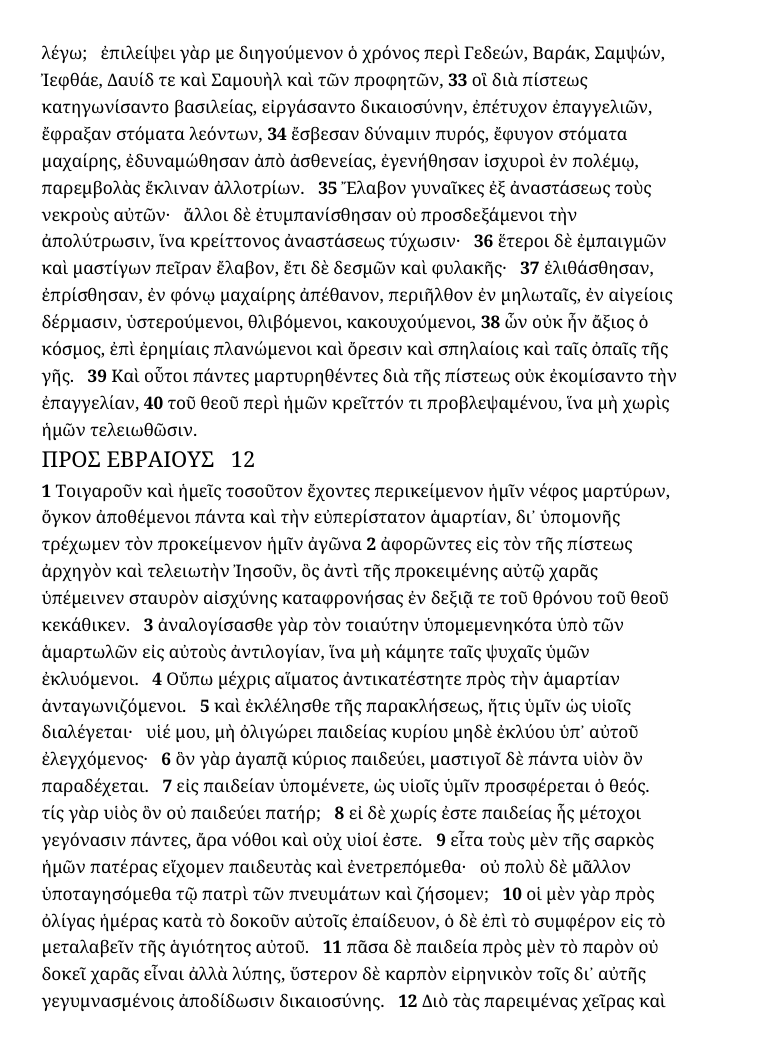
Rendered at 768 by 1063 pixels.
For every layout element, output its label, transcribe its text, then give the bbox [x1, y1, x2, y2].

text λέγω; ἐπιλείψει γὰρ με διηγούμενον ὁ χρόνος περὶ Γεδεών, Βαράκ, Σαμψών, Ἰεφθάε, Δαυίδ τε καὶ Σαμουὴλ καὶ τῶν προφητῶν, 33 οἳ διὰ πίστεως κατηγωνίσαντο βασιλείας, εἰργάσαντο δικαιοσύνην, ἐπέτυχον ἐπαγγελιῶν, ἔφραξαν στόματα λεόντων, 34 ἔσβεσαν δύναμιν πυρός, ἔφυγον στόματα μαχαίρης, ἐδυναμώθησαν ἀπὸ ἀσθενείας, ἐγενήθησαν ἰσχυροὶ ἐν πολέμῳ, παρεμβολὰς ἔκλιναν ἀλλοτρίων. 35 Ἔλαβον γυναῖκες ἐξ ἀναστάσεως τοὺς νεκροὺς αὐτῶν· ἄλλοι δὲ ἐτυμπανίσθησαν οὐ προσδεξάμενοι τὴν ἀπολύτρωσιν, ἵνα κρείττονος ἀναστάσεως τύχωσιν· 36 ἕτεροι δὲ ἐμπαιγμῶν καὶ μαστίγων πεῖραν ἔλαβον, ἔτι δὲ δεσμῶν καὶ φυλακῆς· 37 ἐλιθάσθησαν, ἐπρίσθησαν, ἐν φόνῳ μαχαίρης ἀπέθανον, περιῆλθον ἐν μηλωταῖς, ἐν αἰγείοις δέρμασιν, ὑστερούμενοι, θλιβόμενοι, κακουχούμενοι, 38 ὧν οὐκ ἦν ἄξιος ὁ κόσμος, ἐπὶ ἐρημίαις πλανώμενοι καὶ ὄρεσιν καὶ σπηλαίοις καὶ ταῖς ὀπαῖς τῆς γῆς. 39 Καὶ οὗτοι πάντες μαρτυρηθέντες διὰ τῆς πίστεως οὐκ ἐκομίσαντο τὴν ἐπαγγελίαν, 40 τοῦ θεοῦ περὶ ἡμῶν κρεῖττόν τι προβλεψαμένου, ἵνα μὴ χωρὶς ἡμῶν τελειωθῶσιν. [41, 41, 685, 441]
text 1 Τοιγαροῦν καὶ ἡμεῖς τοσοῦτον ἔχοντες περικείμενον ἡμῖν νέφος μαρτύρων, ὄγκον ἀποθέμενοι πάντα καὶ τὴν εὐπερίστατον ἁμαρτίαν, δι᾽ ὑπομονῆς τρέχωμεν τὸν προκείμενον ἡμῖν ἀγῶνα 2 ἀφορῶντες εἰς τὸν τῆς πίστεως ἀρχηγὸν καὶ τελειωτὴν Ἰησοῦν, ὃς ἀντὶ τῆς προκειμένης αὐτῷ χαρᾶς ὑπέμεινεν σταυρὸν αἰσχύνης καταφρονήσας ἐν δεξιᾷ τε τοῦ θρόνου τοῦ θεοῦ κεκάθικεν. 3 ἀναλογίσασθε γὰρ τὸν τοιαύτην ὑπομεμενηκότα ὑπὸ τῶν ἁμαρτωλῶν εἰς αὐτοὺς ἀντιλογίαν, ἵνα μὴ κάμητε ταῖς ψυχαῖς ὑμῶν ἐκλυόμενοι. 4 Οὔπω μέχρις αἵματος ἀντικατέστητε πρὸς τὴν ἁμαρτίαν ἀνταγωνιζόμενοι. 5 καὶ ἐκλέλησθε τῆς παρακλήσεως, ἥτις ὑμῖν ὡς υἱοῖς διαλέγεται· υἱέ μου, μὴ ὀλιγώρει παιδείας κυρίου μηδὲ ἐκλύου ὑπ᾽ αὐτοῦ ἐλεγχόμενος· 6 ὃν γὰρ ἀγαπᾷ κύριος παιδεύει, μαστιγοῖ δὲ πάντα υἱὸν ὃν παραδέχεται. 7 εἰς παιδείαν ὑπομένετε, ὡς υἱοῖς ὑμῖν προσφέρεται ὁ θεός. τίς γὰρ υἱὸς ὃν οὐ παιδεύει πατήρ; 8 εἰ δὲ χωρίς ἐστε παιδείας ἧς μέτοχοι γεγόνασιν πάντες, ἄρα νόθοι καὶ οὐχ υἱοί ἐστε. 9 εἶτα τοὺς μὲν τῆς σαρκὸς ἡμῶν πατέρας εἴχομεν παιδευτὰς καὶ ἐνετρεπόμεθα· οὐ πολὺ δὲ μᾶλλον ὑποταγησόμεθα τῷ πατρὶ τῶν πνευμάτων καὶ ζήσομεν; 10 οἱ μὲν γὰρ πρὸς ὀλίγας ἡμέρας κατὰ τὸ δοκοῦν αὐτοῖς ἐπαίδευον, ὁ δὲ ἐπὶ τὸ συμφέρον εἰς τὸ μεταλαβεῖν τῆς ἁγιότητος αὐτοῦ. 11 πᾶσα δὲ παιδεία πρὸς μὲν τὸ παρὸν οὐ δοκεῖ χαρᾶς εἶναι ἀλλὰ λύπης, ὕστερον δὲ καρπὸν εἰρηνικὸν τοῖς δι᾽ αὐτῆς γεγυμνασμένοις ἀποδίδωσιν δικαιοσύνης. 12 Διὸ τὰς παρειμένας χεῖρας καὶ [41, 479, 685, 1013]
text ΠΡΟΣ ΕΒΡΑΙΟΥΣ 12 [41, 444, 685, 474]
